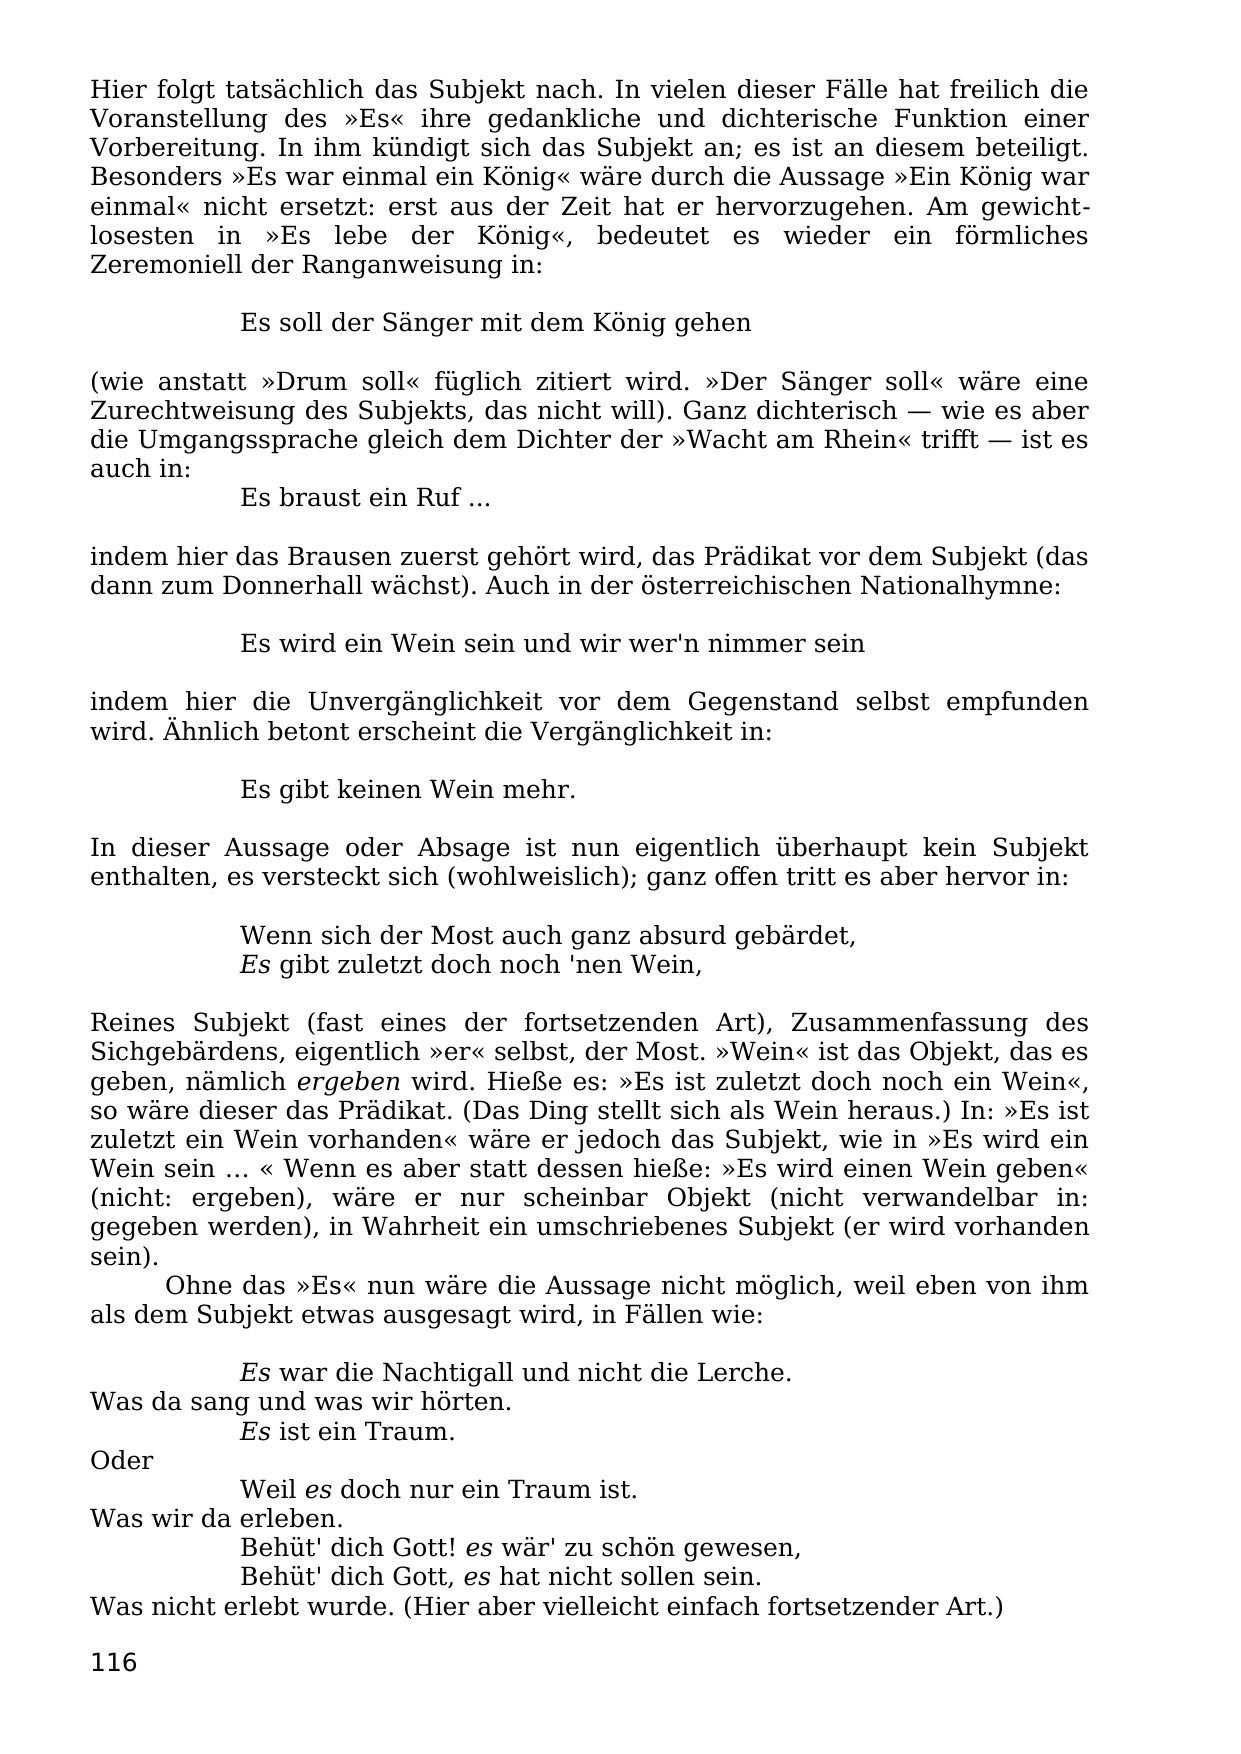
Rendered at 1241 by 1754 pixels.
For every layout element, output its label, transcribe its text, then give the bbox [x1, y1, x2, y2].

text Es braust ein Ruf ... [240, 483, 1091, 512]
text Hier folgt tatsächlich das Subjekt nach. In vielen dieser Fälle hat freilich die Voranstellung des »Es« ihre gedankliche und dichterische Funktion einer Vorbereitung. In ihm kündigt sich das Subjekt an; es ist an diesem beteiligt. Besonders »Es war einmal ein König« wäre durch die Aussage »Ein König war einmal« nicht ersetzt: erst aus der Zeit hat er hervorzugehen. Am gewicht­losesten in »Es lebe der König«, bedeutet es wieder ein förmliches Zeremoniell der Ranganweisung in: [90, 75, 1091, 279]
text Ohne das »Es« nun wäre die Aussage nicht möglich, weil eben von ihm als dem Subjekt etwas ausgesagt wird, in Fällen wie: [90, 1271, 1091, 1329]
text Weil es doch nur ein Traum ist. [240, 1475, 1091, 1504]
text Es war die Nachtigall und nicht die Lerche. [240, 1358, 1091, 1387]
text indem hier die Unvergänglichkeit vor dem Gegenstand selbst empfunden wird. Ähnlich betont erscheint die Vergänglichkeit in: [90, 687, 1091, 746]
text Es wird ein Wein sein und wir wer'n nimmer sein [240, 629, 1091, 658]
text (wie anstatt »Drum soll« füglich zitiert wird. »Der Sänger soll« wäre eine Zurechtweisung des Subjekts, das nicht will). Ganz dichterisch — wie es aber die Umgangssprache gleich dem Dichter der »Wacht am Rhein« trifft — ist es auch in: [90, 367, 1091, 483]
text Oder [90, 1446, 1091, 1475]
text Reines Subjekt (fast eines der fortsetzenden Art), Zusammenfassung des Sichgebärdens, eigentlich »er« selbst, der Most. »Wein« ist das Objekt, das es geben, nämlich ergeben wird. Hieße es: »Es ist zuletzt doch noch ein Wein«, so wäre dieser das Prädikat. (Das Ding stellt sich als Wein heraus.) In: »Es ist zuletzt ein Wein vorhanden« wäre er jedoch das Subjekt, wie in »Es wird ein Wein sein … « Wenn es aber statt dessen hieße: »Es wird einen Wein geben« (nicht: ergeben), wäre er nur scheinbar Objekt (nicht verwandelbar in: gegeben werden), in Wahrheit ein umschriebenes Subjekt (er wird vorhanden sein). [90, 1008, 1091, 1271]
text Es ist ein Traum. [240, 1417, 1091, 1446]
text Es soll der Sänger mit dem König gehen [240, 308, 1091, 337]
text In dieser Aussage oder Absage ist nun eigentlich überhaupt kein Subjekt enthalten, es versteckt sich (wohlweislich); ganz offen tritt es aber hervor in: [90, 833, 1091, 892]
text Was nicht erlebt wurde. (Hier aber vielleicht einfach fortsetzender Art.) [90, 1592, 1091, 1621]
text Behüt' dich Gott! es wär' zu schön gewesen, [240, 1533, 1091, 1562]
text Behüt' dich Gott, es hat nicht sollen sein. [240, 1562, 1091, 1592]
text Es gibt zuletzt doch noch 'nen Wein, [240, 950, 1091, 979]
text indem hier das Brausen zuerst gehört wird, das Prädikat vor dem Subjekt (das dann zum Donnerhall wächst). Auch in der österreichischen Nationalhymne: [90, 542, 1091, 600]
text Was wir da erleben. [90, 1504, 1091, 1533]
text Es gibt keinen Wein mehr. [240, 775, 1091, 804]
text Was da sang und was wir hörten. [90, 1387, 1091, 1417]
text Wenn sich der Most auch ganz absurd gebärdet, [240, 921, 1091, 950]
